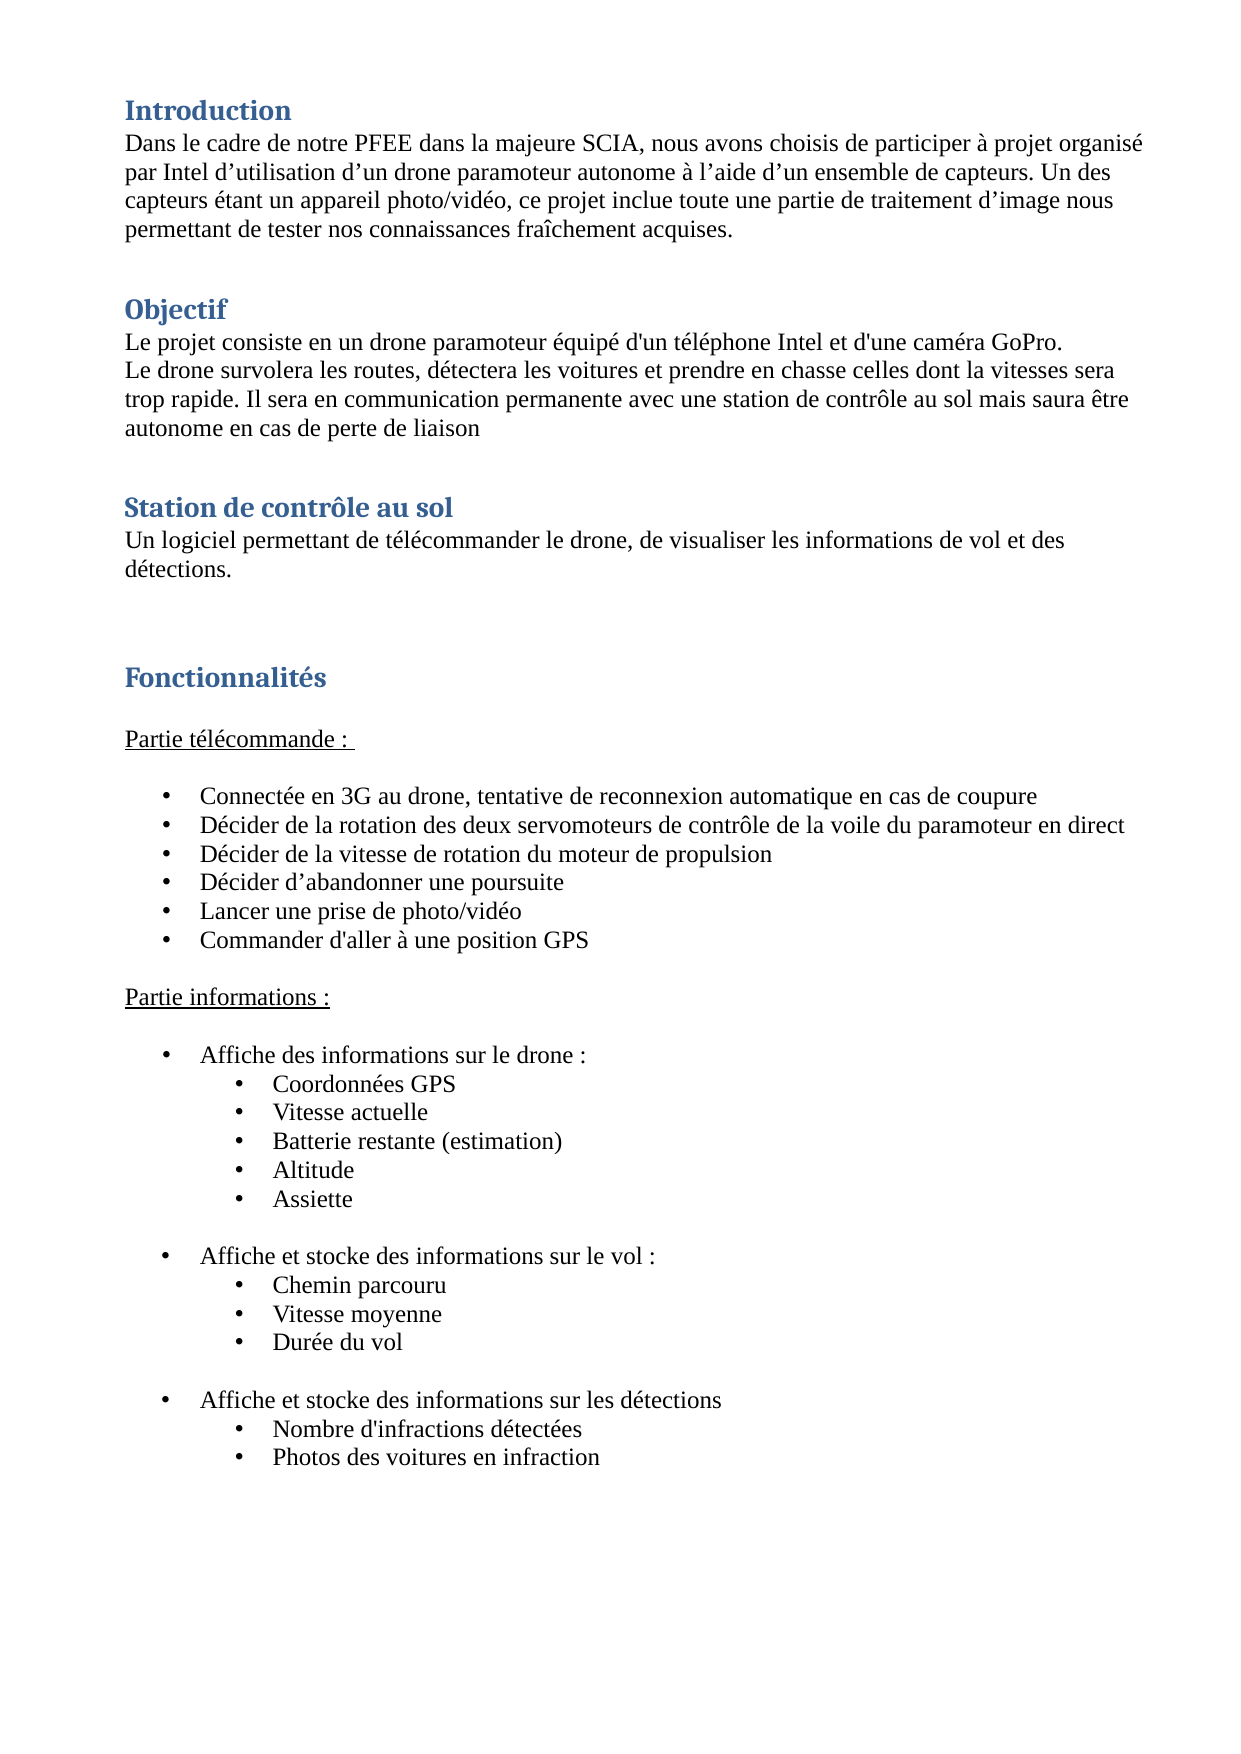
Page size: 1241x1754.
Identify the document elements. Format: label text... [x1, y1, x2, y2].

text Dans le cadre de notre PFEE dans la majeure SCIA, nous avons choisis de participer à projet organisé par Intel d’utilisation d’un drone paramoteur autonome à l’aide d’un ensemble de capteurs. Un des capteurs étant un appareil photo/vidéo, ce projet inclue toute une partie de traitement d’image nous permettant de tester nos connaissances fraîchement acquises. [124, 128, 1150, 243]
list Lancer une prise de photo/vidéo [162, 896, 1150, 925]
list Vitesse moyenne [235, 1299, 1150, 1327]
subtitle Fonctionnalités [124, 661, 1150, 695]
list Connectée en 3G au drone, tentative de reconnexion automatique en cas de coupure [162, 781, 1150, 810]
list Décider de la vitesse de rotation du moteur de propulsion [162, 839, 1150, 867]
list Affiche et stocke des informations sur les détections [161, 1385, 1150, 1414]
subtitle Introduction [124, 94, 1150, 128]
list Commander d'aller à une position GPS [162, 925, 1150, 954]
list Chemin parcouru [235, 1270, 1150, 1299]
text Partie télécommande : [124, 724, 1150, 752]
list Altitude [235, 1155, 1150, 1184]
list Batterie restante (estimation) [235, 1126, 1150, 1155]
list Durée du vol [235, 1327, 1150, 1356]
list Décider d’abandonner une poursuite [162, 867, 1150, 896]
list Vitesse actuelle [235, 1097, 1150, 1126]
subtitle Objectif [124, 293, 1150, 327]
list Affiche et stocke des informations sur le vol : [161, 1241, 1150, 1270]
list Nombre d'infractions détectées [235, 1414, 1150, 1442]
list Photos des voitures en infraction [235, 1442, 1150, 1471]
text Le projet consiste en un drone paramoteur équipé d'un téléphone Intel et d'une caméra GoPro. Le drone survolera les routes, détectera les voitures et prendre en chasse celles dont la vitesses sera trop rapide. Il sera en communication permanente avec une station de contrôle au sol mais saura être autonome en cas de perte de liaison [124, 327, 1150, 442]
text Un logiciel permettant de télécommander le drone, de visualiser les informations de vol et des détections. [124, 525, 1150, 583]
list Coordonnées GPS [235, 1069, 1150, 1097]
list Décider de la rotation des deux servomoteurs de contrôle de la voile du paramoteur en direct [162, 810, 1150, 839]
list Partie informations : [87, 982, 1150, 1011]
list Affiche des informations sur le drone : [162, 1040, 1150, 1069]
subtitle Station de contrôle au sol [124, 492, 1150, 525]
list Assiette [235, 1184, 1150, 1212]
